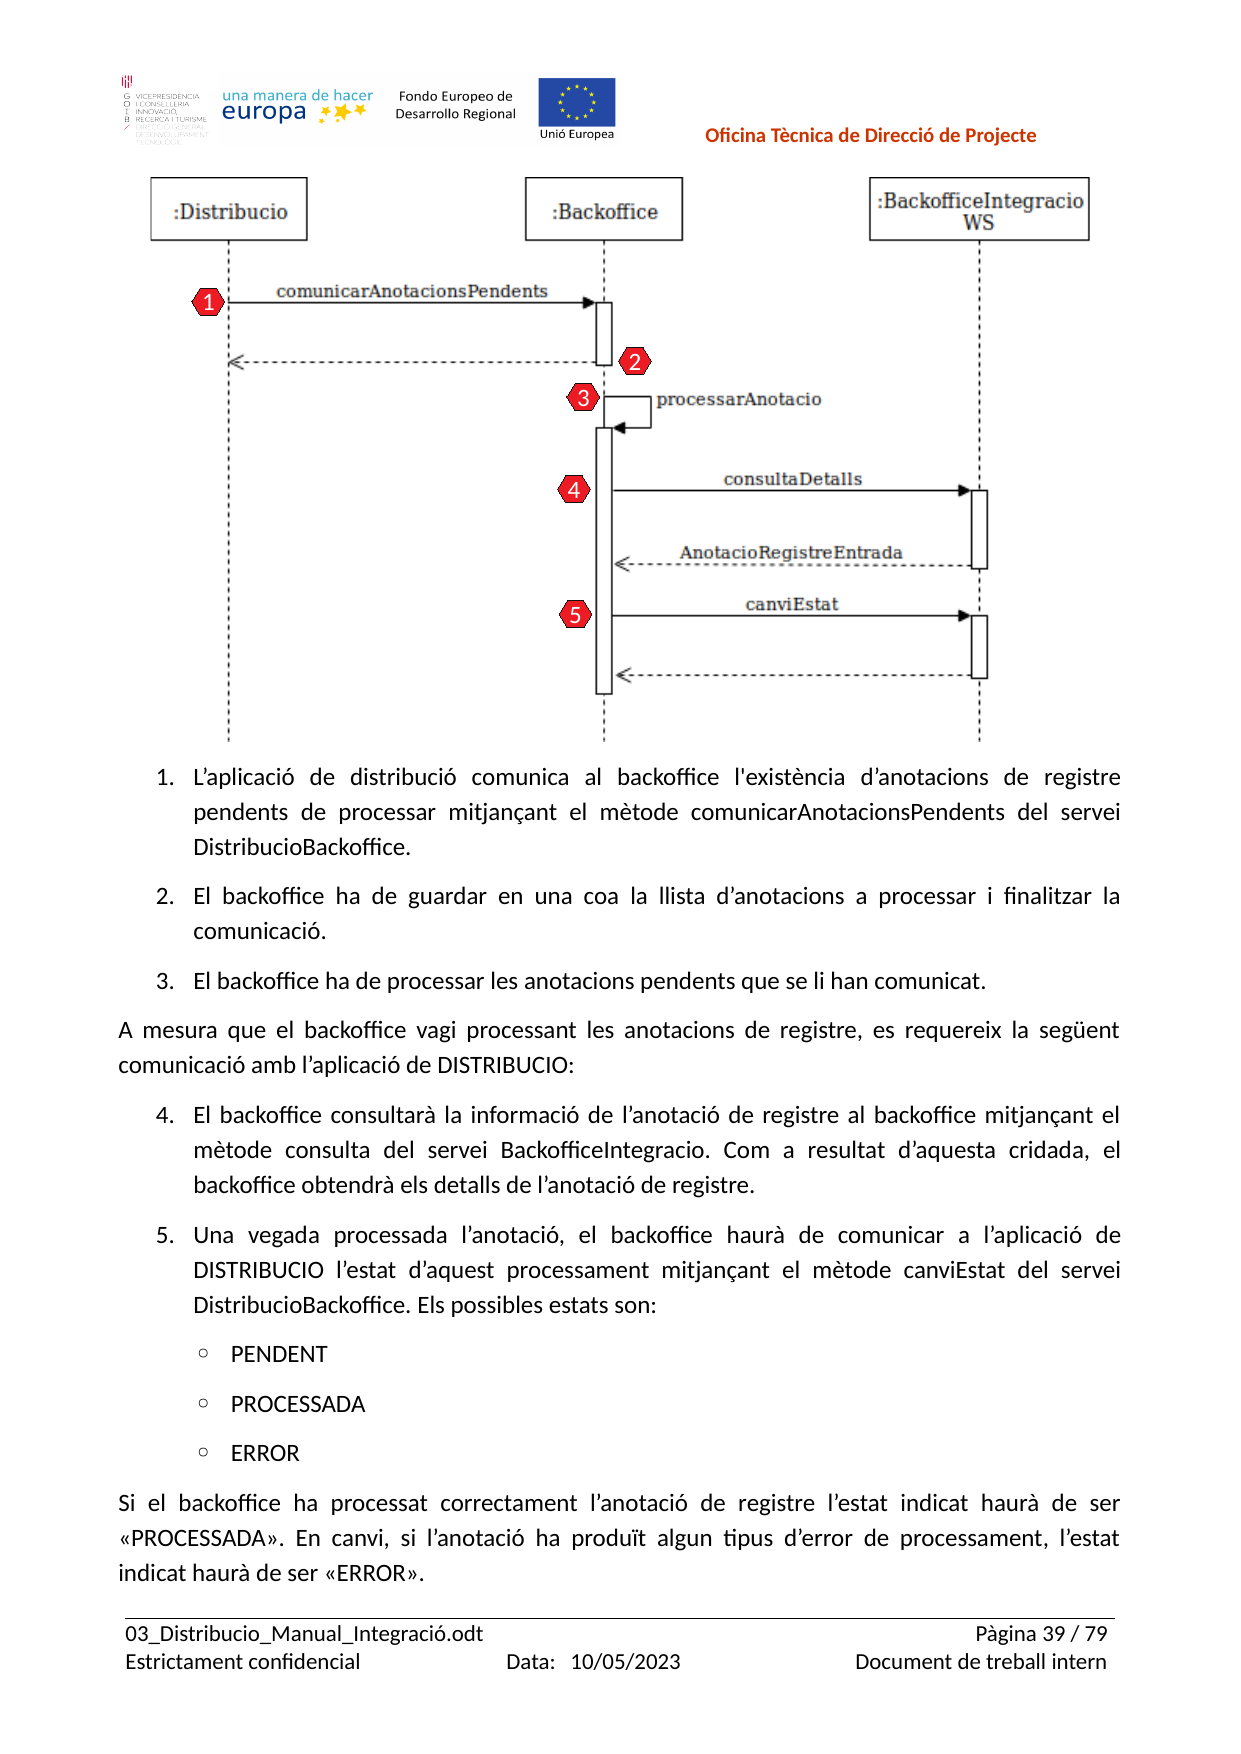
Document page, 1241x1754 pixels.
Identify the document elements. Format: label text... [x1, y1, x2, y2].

list L’aplicació de distribució comunica al backoffice l'existència d’anotacions de registre pendents de processar mitjançant el mètode comunicarAnotacionsPendents del servei DistribucioBackoffice. [156, 761, 1122, 861]
list Una vegada processada l’anotació, el backoffice haurà de comunicar a l’aplicació de DISTRIBUCIO l’estat d’aquest processament mitjançant el mètode canviEstat del servei DistribucioBackoffice. Els possibles estats son: [156, 1219, 1122, 1319]
list El backoffice ha de guardar en una coa la llista d’anotacions a processar i finalitzar la comunicació. [156, 880, 1122, 946]
list El backoffice ha de processar les anotacions pendents que se li han comunicat. [156, 965, 1122, 996]
picture [150, 177, 1090, 742]
picture [219, 73, 621, 147]
list PROCESSADA [193, 1388, 1122, 1418]
list ERROR [193, 1437, 1122, 1468]
picture [118, 73, 213, 147]
text A mesura que el backoffice vagi processant les anotacions de registre, es requereix la següent comunicació amb l’aplicació de DISTRIBUCIO: [118, 1014, 1122, 1080]
list El backoffice consultarà la informació de l’anotació de registre al backoffice mitjançant el mètode consulta del servei BackofficeIntegracio. Com a resultat d’aquesta cridada, el backoffice obtendrà els detalls de l’anotació de registre. [156, 1099, 1122, 1200]
list PENDENT [193, 1338, 1122, 1369]
text Si el backoffice ha processat correctament l’anotació de registre l’estat indicat haurà de ser «PROCESSADA». En canvi, si l’anotació ha produït algun tipus d’error de processament, l’estat indicat haurà de ser «ERROR». [118, 1487, 1122, 1588]
